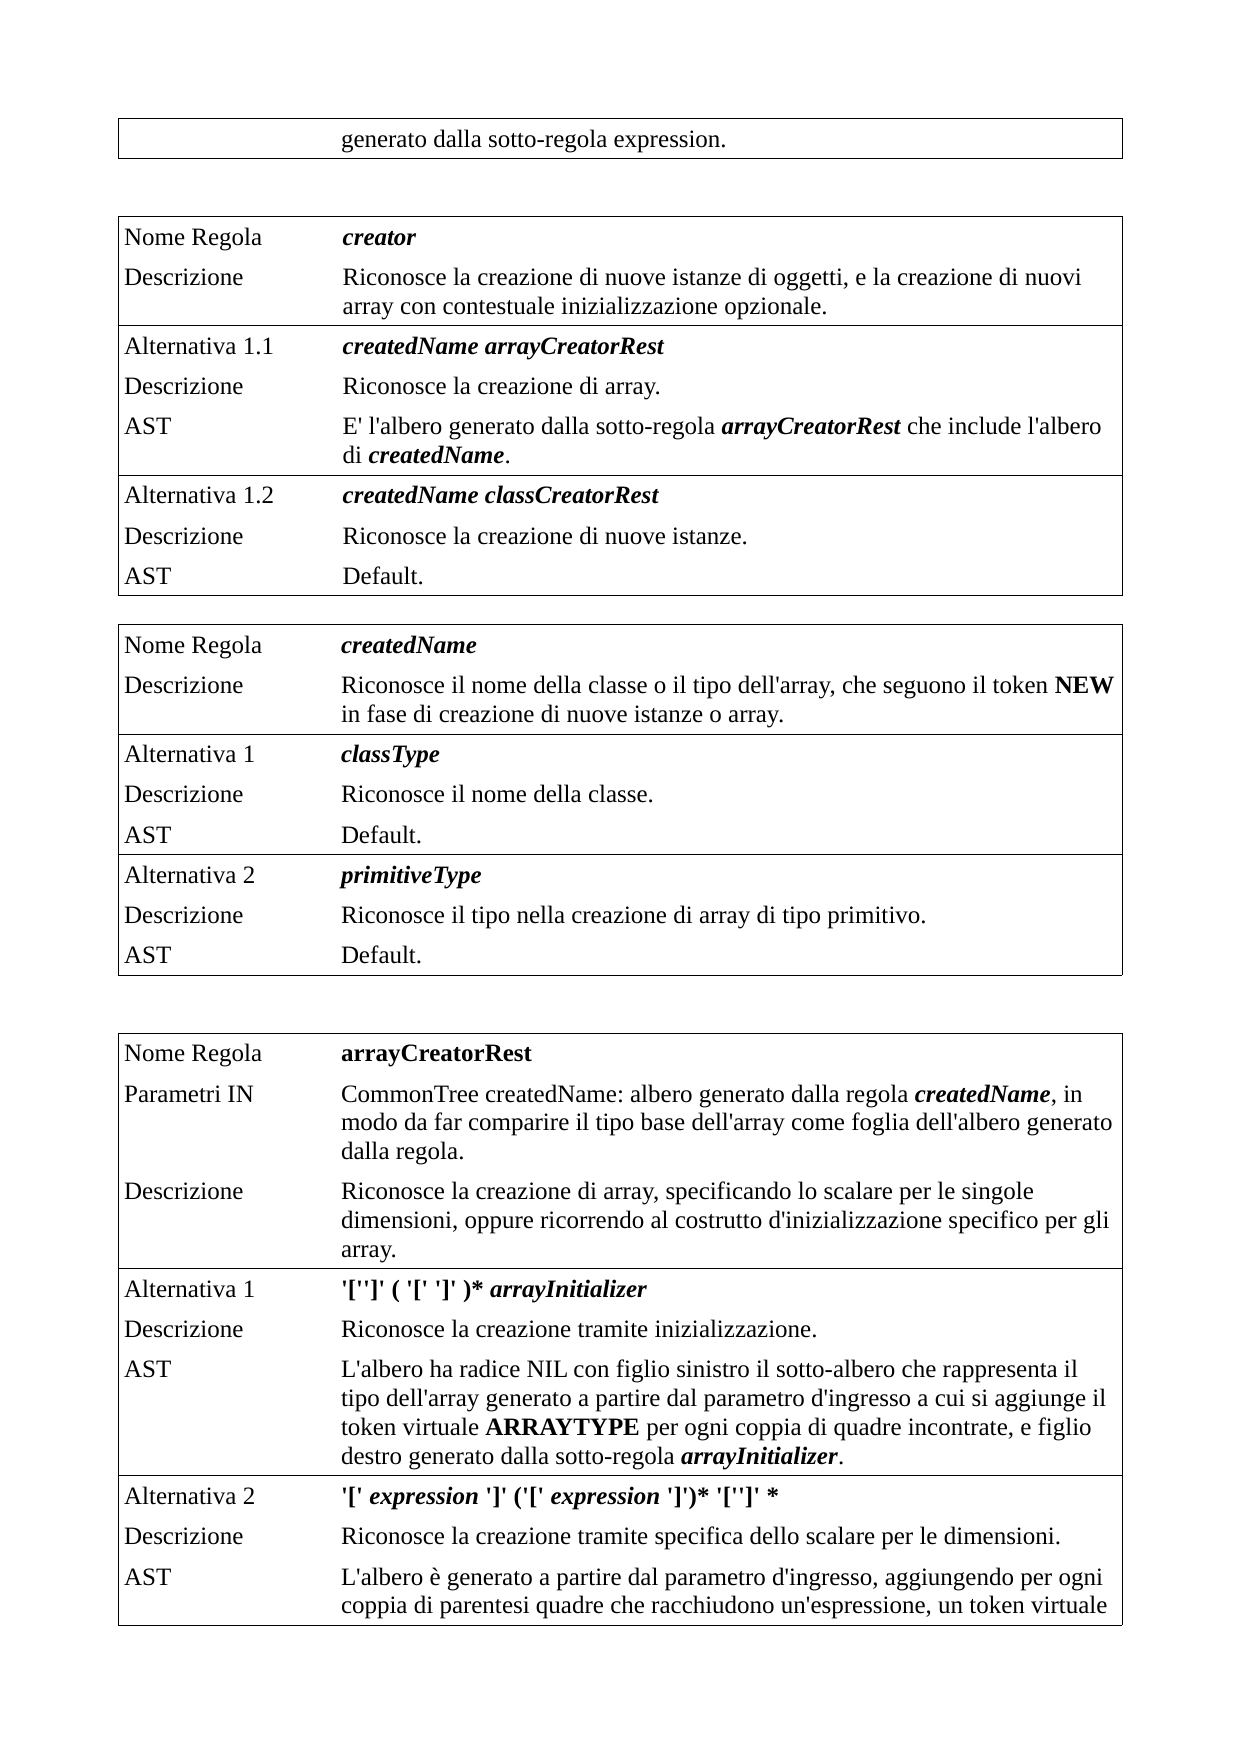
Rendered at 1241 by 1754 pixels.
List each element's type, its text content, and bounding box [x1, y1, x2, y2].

table_cell Alternativa 1.2 [119, 476, 337, 515]
table_cell Riconosce la creazione tramite specifica dello scalare per le dimensioni. [335, 1516, 1122, 1556]
table_cell Descrizione [119, 1171, 335, 1268]
table_cell '[' expression ']' ('[' expression ']')* '['']' * [335, 1476, 1122, 1516]
table_cell Descrizione [119, 366, 337, 406]
table_cell Riconosce la creazione di array. [337, 366, 1122, 406]
table_cell Parametri IN [119, 1073, 335, 1171]
table_cell Riconosce la creazione di nuove istanze. [337, 515, 1122, 555]
table_cell Riconosce il nome della classe o il tipo dell'array, che seguono il token NEW in fase di creazione di nuove istanze o array. [335, 665, 1122, 733]
table_cell createdName classCreatorRest [337, 476, 1122, 515]
table_header Nome Regola [119, 625, 335, 664]
table_cell L'albero è generato a partire dal parametro d'ingresso, aggiungendo per ogni coppia di parentesi quadre che racchiudono un'espressione, un token virtuale [335, 1556, 1122, 1625]
table_cell Riconosce il nome della classe. [335, 774, 1122, 814]
table_cell Default. [337, 555, 1122, 595]
table_cell AST [119, 935, 335, 975]
table_cell CommonTree createdName: albero generato dalla regola createdName, in modo da far comparire il tipo base dell'array come foglia dell'albero generato dalla regola. [335, 1073, 1122, 1171]
table_cell Alternativa 1.1 [119, 326, 337, 366]
table_header Nome Regola [119, 217, 337, 256]
table_cell AST [119, 814, 335, 854]
table_cell createdName arrayCreatorRest [337, 326, 1122, 366]
table_header arrayCreatorRest [335, 1034, 1122, 1073]
table_cell Riconosce la creazione di nuove istanze di oggetti, e la creazione di nuovi array con contestuale inizializzazione opzionale. [337, 256, 1122, 325]
table_cell E' l'albero generato dalla sotto-regola arrayCreatorRest che include l'albero di createdName. [337, 406, 1122, 475]
table_cell Alternativa 1 [119, 735, 335, 774]
table_header Nome Regola [119, 1034, 335, 1073]
table_cell Descrizione [119, 895, 335, 935]
table_cell AST [119, 555, 337, 595]
table_cell L'albero ha radice NIL con figlio sinistro il sotto-albero che rappresenta il tipo dell'array generato a partire dal parametro d'ingresso a cui si aggiunge il token virtuale ARRAYTYPE per ogni coppia di quadre incontrate, e figlio destro generato dalla sotto-regola arrayInitializer. [335, 1349, 1122, 1475]
table_cell generato dalla sotto-regola expression. [335, 119, 1122, 158]
table_header createdName [335, 625, 1122, 664]
table_cell AST [119, 406, 337, 475]
table_cell primitiveType [335, 855, 1122, 894]
table_cell Descrizione [119, 1309, 335, 1349]
table_cell Descrizione [119, 515, 337, 555]
table_header creator [337, 217, 1122, 256]
table_cell '['']' ( '[' ']' )* arrayInitializer [335, 1269, 1122, 1309]
table_cell Default. [335, 814, 1122, 854]
table_cell Riconosce la creazione tramite inizializzazione. [335, 1309, 1122, 1349]
table_cell Riconosce la creazione di array, specificando lo scalare per le singole dimensioni, oppure ricorrendo al costrutto d'inizializzazione specifico per gli array. [335, 1171, 1122, 1268]
table_cell [119, 119, 335, 158]
table_cell Descrizione [119, 774, 335, 814]
table_cell Descrizione [119, 1516, 335, 1556]
table_cell Riconosce il tipo nella creazione di array di tipo primitivo. [335, 895, 1122, 935]
table_cell Default. [335, 935, 1122, 975]
table_cell Descrizione [119, 256, 337, 325]
table_cell Alternativa 2 [119, 1476, 335, 1516]
table_cell Alternativa 1 [119, 1269, 335, 1309]
table_cell Descrizione [119, 665, 335, 733]
table_cell AST [119, 1556, 335, 1625]
table_cell AST [119, 1349, 335, 1475]
table_cell classType [335, 735, 1122, 774]
table_cell Alternativa 2 [119, 855, 335, 894]
